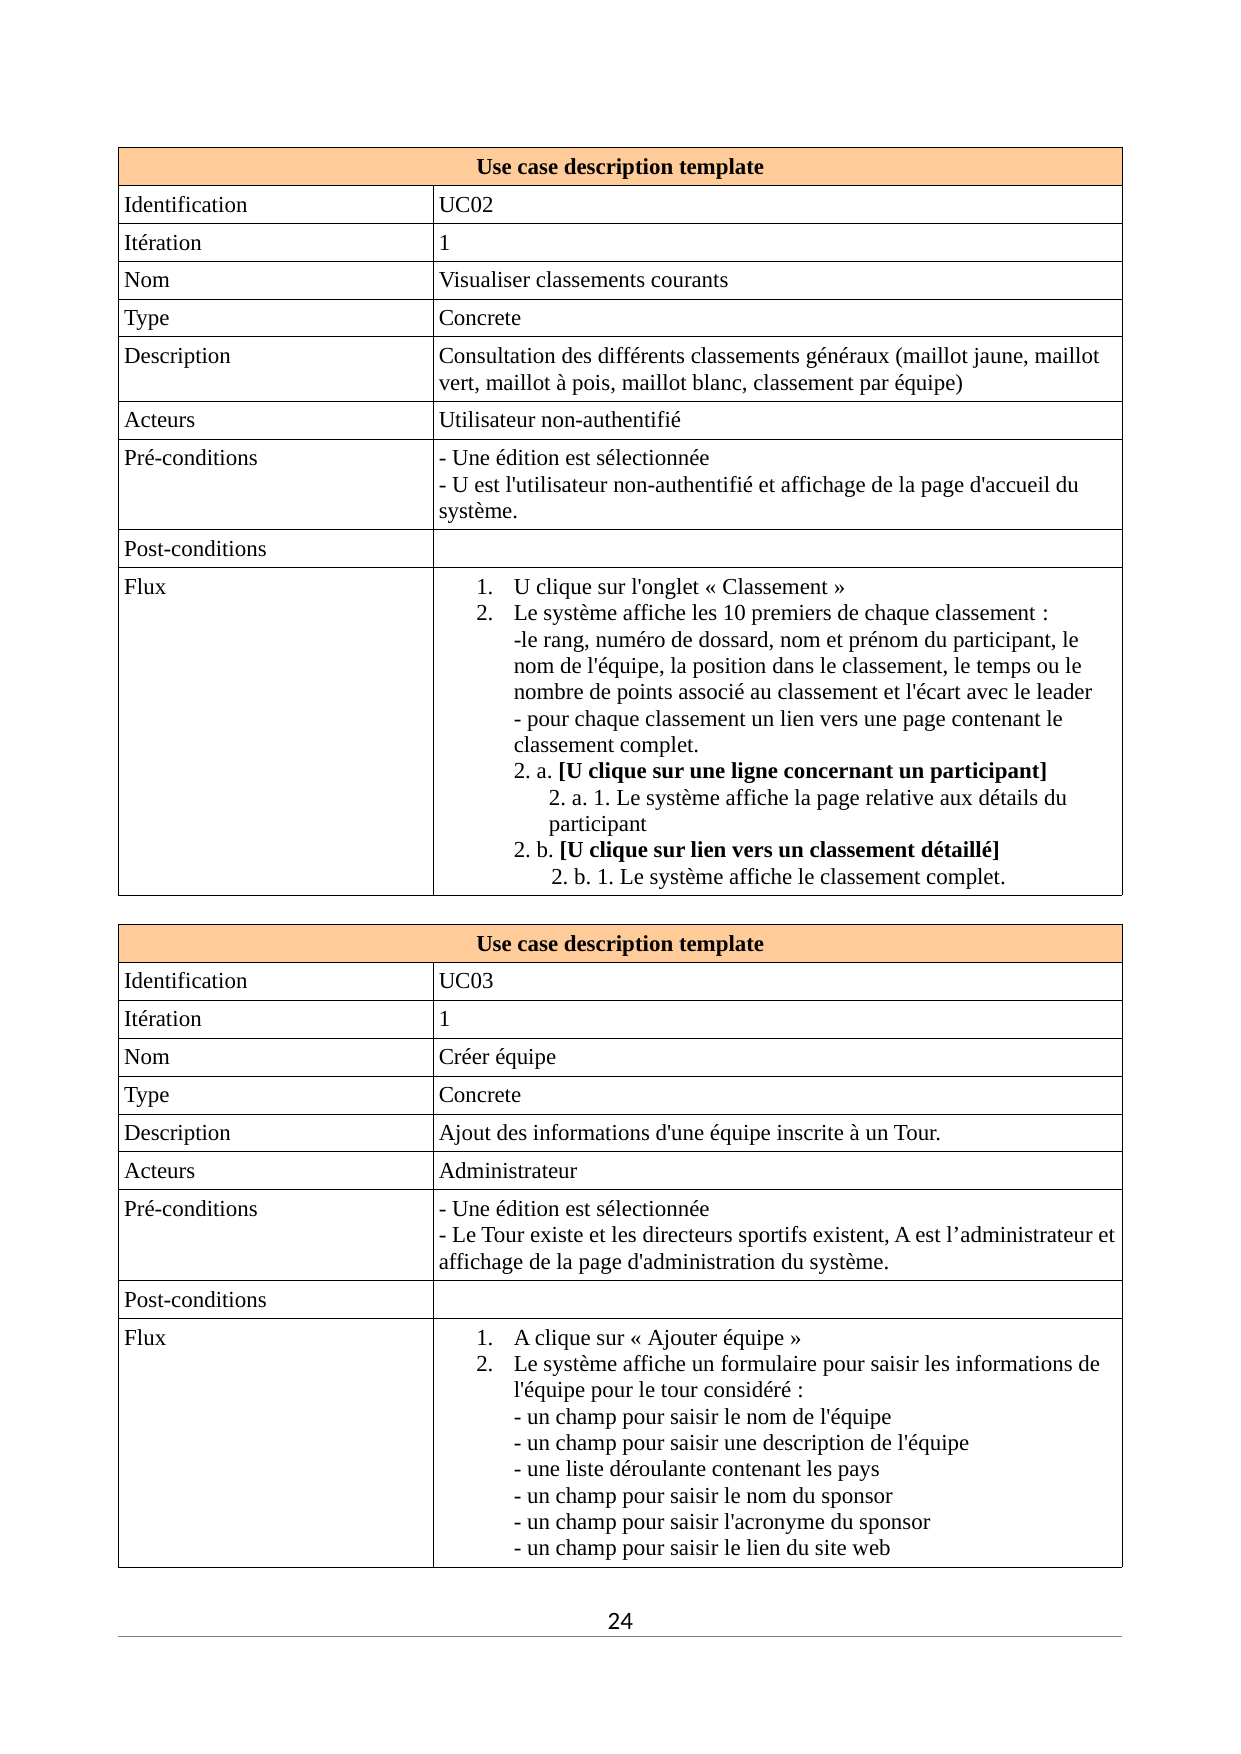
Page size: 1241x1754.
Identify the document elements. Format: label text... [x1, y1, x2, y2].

table_cell 1 [434, 1001, 1122, 1038]
table_cell Pré-conditions [119, 1190, 433, 1280]
table_cell Type [119, 1077, 433, 1113]
table_cell Nom [119, 262, 433, 298]
table_cell Ajout des informations d'une équipe inscrite à un Tour. [434, 1115, 1122, 1151]
table_cell Créer équipe [434, 1039, 1122, 1076]
table_header Use case description template [119, 148, 1122, 185]
table_cell Visualiser classements courants [434, 262, 1122, 298]
table_cell Itération [119, 224, 433, 261]
table_cell UC03 [434, 963, 1122, 1000]
table_cell Flux [119, 1319, 433, 1567]
table_cell Acteurs [119, 402, 433, 439]
table_cell Acteurs [119, 1152, 433, 1189]
table_cell U clique sur l'onglet « Classement » Le système affiche les 10 premiers de chaque classement : -le rang, numéro de dossard, nom et prénom du participant, le nom de l'équipe, la position dans le classement, le temps ou le nombre de points associé au classement et l'écart avec le leader - pour chaque classement un lien vers une page contenant le classement complet. 2. a. [U clique sur une ligne concernant un participant] 2. a. 1. Le système affiche la page relative aux détails du participant 2. b. [U clique sur lien vers un classement détaillé] 2. b. 1. Le système affiche le classement complet. [434, 568, 1122, 895]
table_cell 1 [434, 224, 1122, 261]
table_cell Identification [119, 963, 433, 1000]
table_cell Post-conditions [119, 1281, 433, 1318]
table_cell Description [119, 1115, 433, 1151]
table_cell Itération [119, 1001, 433, 1038]
table_cell Concrete [434, 300, 1122, 336]
table_cell Description [119, 337, 433, 401]
table_cell Pré-conditions [119, 440, 433, 529]
table_cell Nom [119, 1039, 433, 1076]
table_cell Utilisateur non-authentifié [434, 402, 1122, 439]
table_cell A clique sur « Ajouter équipe » Le système affiche un formulaire pour saisir les informations de l'équipe pour le tour considéré : - un champ pour saisir le nom de l'équipe - un champ pour saisir une description de l'équipe - une liste déroulante contenant les pays - un champ pour saisir le nom du sponsor - un champ pour saisir l'acronyme du sponsor - un champ pour saisir le lien du site web [434, 1319, 1122, 1567]
table_cell Identification [119, 186, 433, 223]
table_cell UC02 [434, 186, 1122, 223]
table_cell - Une édition est sélectionnée - U est l'utilisateur non-authentifié et affichage de la page d'accueil du système. [434, 440, 1122, 529]
table_cell Flux [119, 568, 433, 895]
table_cell [434, 530, 1122, 567]
table_cell Administrateur [434, 1152, 1122, 1189]
table_cell - Une édition est sélectionnée - Le Tour existe et les directeurs sportifs existent, A est l’administrateur et affichage de la page d'administration du système. [434, 1190, 1122, 1280]
table_cell Post-conditions [119, 530, 433, 567]
table_header Use case description template [119, 925, 1122, 962]
table_cell Type [119, 300, 433, 336]
table_cell Concrete [434, 1077, 1122, 1113]
table_cell [434, 1281, 1122, 1318]
table_cell Consultation des différents classements généraux (maillot jaune, maillot vert, maillot à pois, maillot blanc, classement par équipe) [434, 337, 1122, 401]
